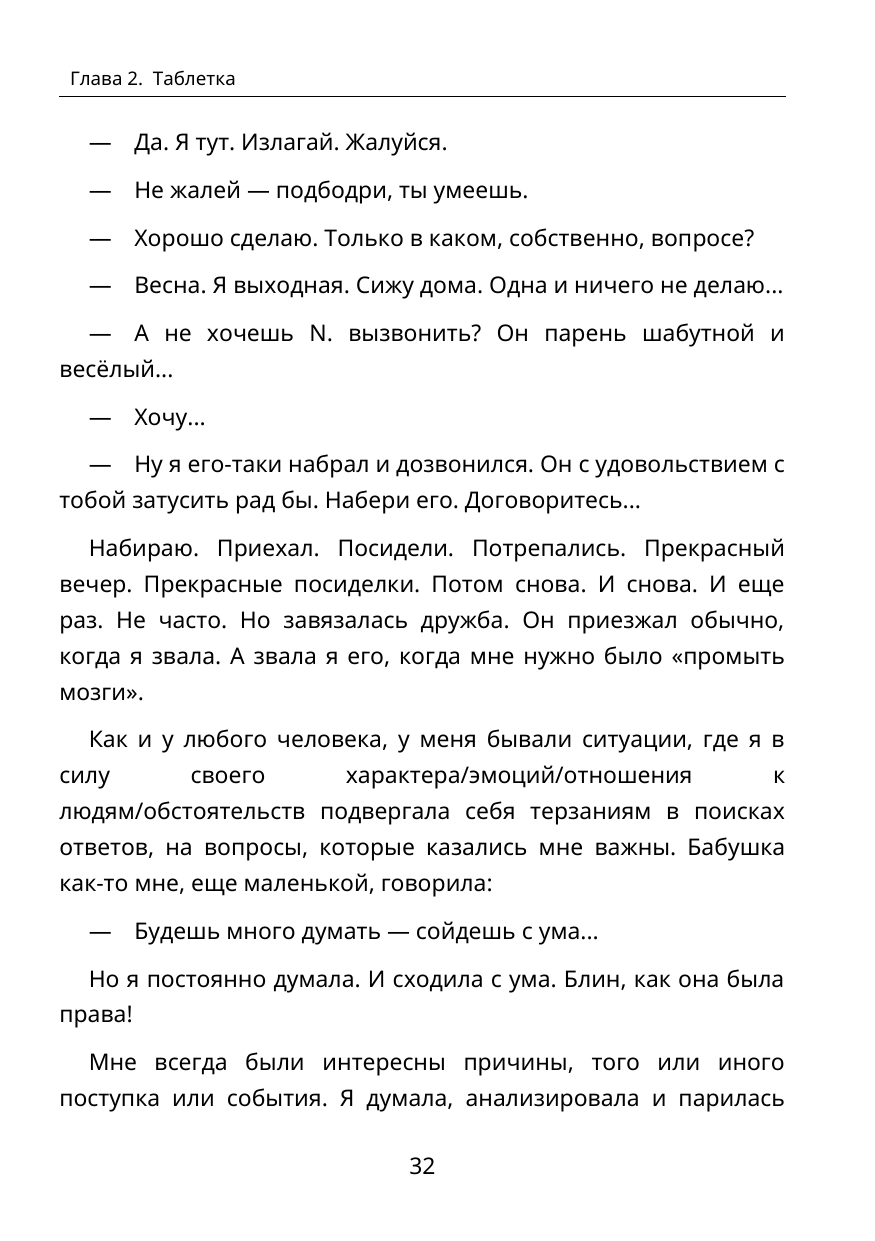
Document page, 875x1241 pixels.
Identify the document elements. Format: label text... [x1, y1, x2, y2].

list Будешь много думать — сойдешь с ума... [59, 915, 786, 946]
text Мне всегда были интересны причины, того или иного поступка или события. Я думала, анализировала и парилась [59, 1046, 786, 1113]
list Да. Я тут. Излагай. Жалуйся. [59, 126, 786, 157]
text Но я постоянно думала. И сходила с ума. Блин, как она была права! [59, 962, 786, 1030]
text Как и у любого человека, у меня бывали ситуации, где я в силу своего характера/эмоций/отношения к людям/обстоятельств подвергала себя терзаниям в поисках ответов, на вопросы, которые казались мне важны. Бабушка как-то мне, еще маленькой, говорила: [59, 723, 786, 898]
text Набираю. Приехал. Посидели. Потрепались. Прекрасный вечер. Прекрасные посиделки. Потом снова. И снова. И еще раз. Не часто. Но завязалась дружба. Он приезжал обычно, когда я звала. А звала я его, когда мне нужно было «промыть мозги». [59, 532, 786, 707]
list Ну я его-таки набрал и дозвонился. Он с удовольствием с тобой затусить рад бы. Набери его. Договоритесь... [59, 448, 786, 515]
list Весна. Я выходная. Сижу дома. Одна и ничего не делаю... [59, 269, 786, 300]
list Хорошо сделаю. Только в каком, собственно, воп­росе? [59, 221, 786, 253]
list Хочу... [59, 401, 786, 432]
list Не жалей — подбодри, ты умеешь. [59, 174, 786, 205]
list А не хочешь N. вызвонить? Он парень шабутной и весёлый... [59, 317, 786, 384]
